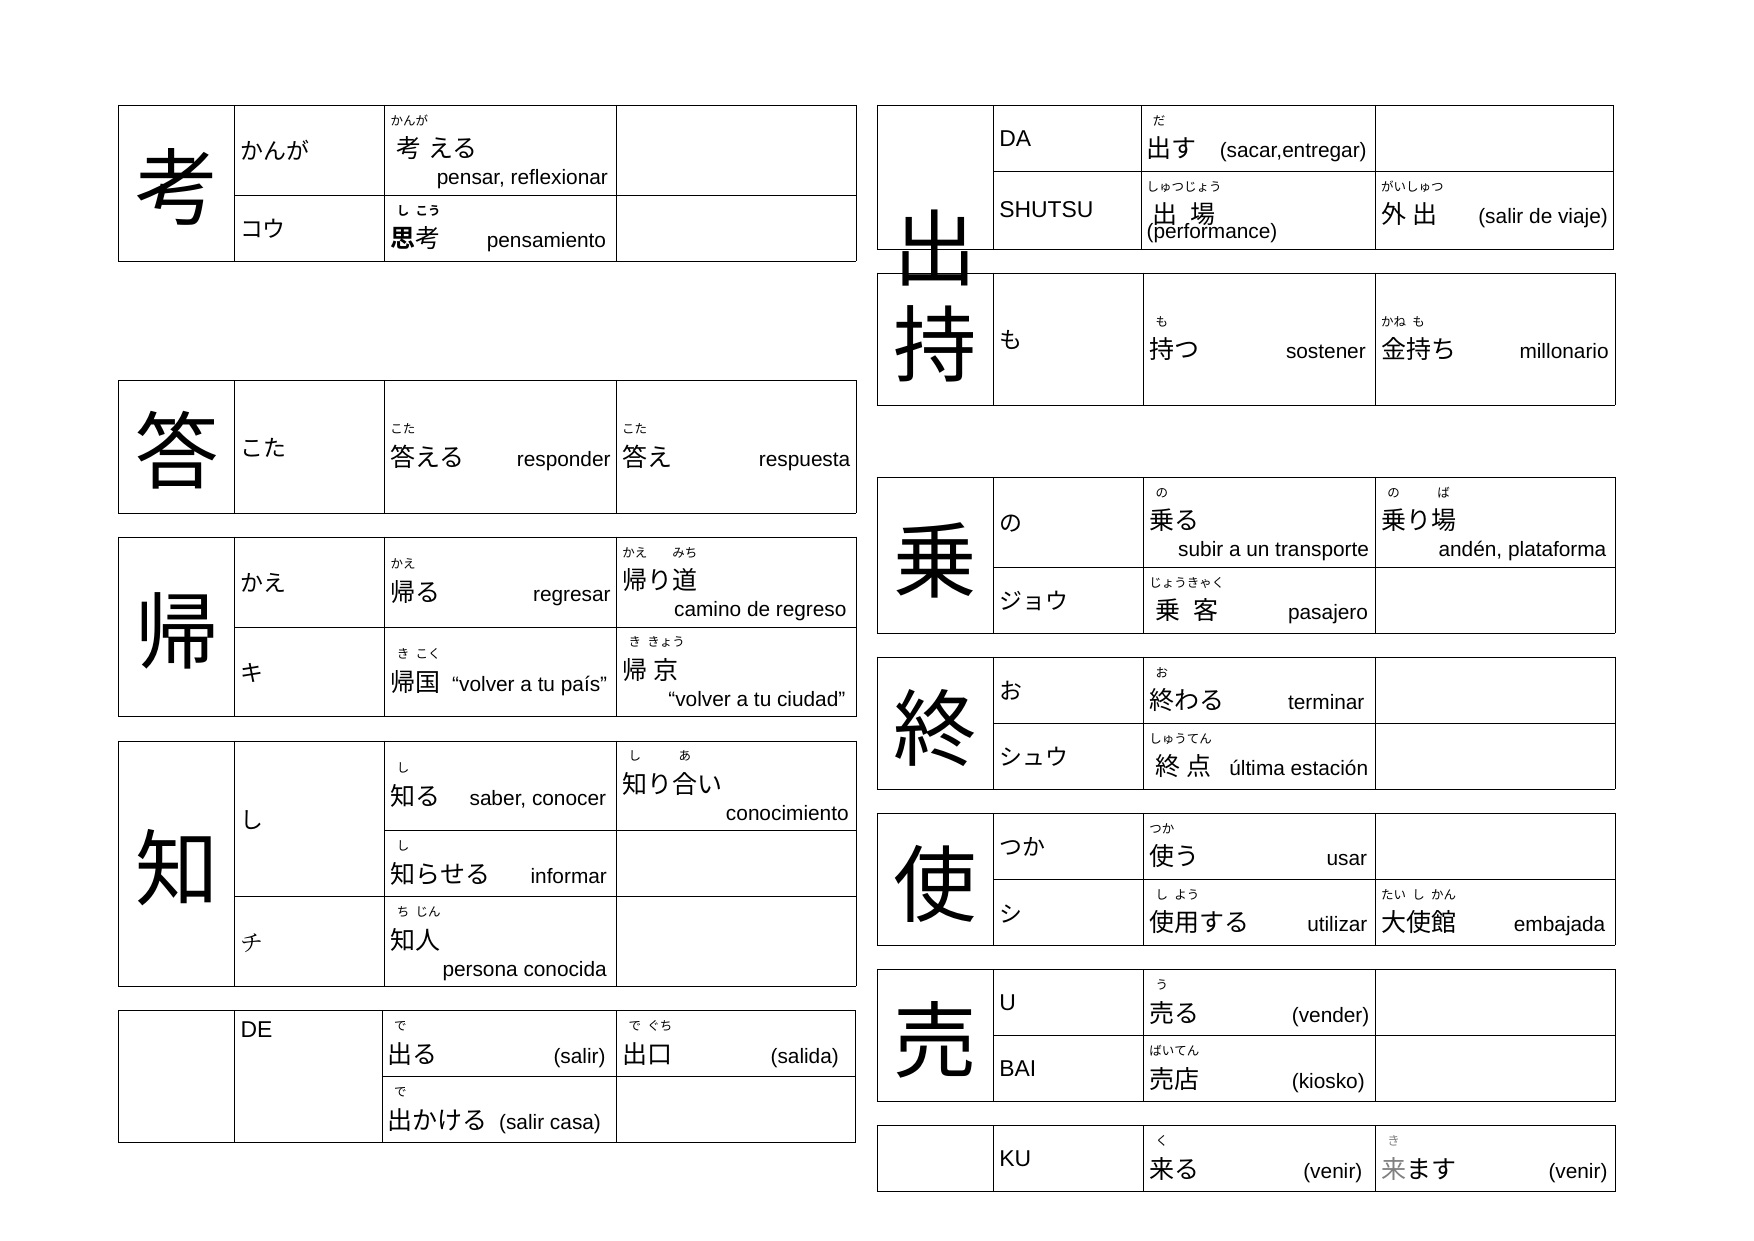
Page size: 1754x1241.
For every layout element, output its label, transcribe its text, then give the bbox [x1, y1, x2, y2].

table_header の [994, 478, 1143, 567]
table_header かんが [235, 106, 384, 194]
table_cell [1376, 1036, 1615, 1101]
table_header 使 [878, 814, 993, 945]
table_header [1376, 814, 1615, 879]
table_cell シュウ [994, 724, 1143, 789]
table_header [1376, 970, 1615, 1035]
table_cell 乗じょう客きゃく pasajero [1144, 568, 1375, 633]
table_header 出でる (salir) [383, 1011, 616, 1076]
table_header 売うる (vender) [1144, 970, 1375, 1035]
table_header かえ [235, 538, 384, 627]
table_cell ジョウ [994, 568, 1143, 633]
table_header 答こたえる responder [385, 381, 616, 513]
table_header [878, 1126, 993, 1191]
table_header [1376, 658, 1615, 723]
table_cell 思し考こう pensamiento [385, 196, 616, 261]
table_cell 出しゅつ場じょう (performance) [1142, 172, 1375, 248]
table_cell BAI [994, 1036, 1143, 1101]
table_cell [1376, 724, 1615, 789]
table_header 出 [119, 1011, 234, 1142]
table_header お [994, 658, 1143, 723]
table_header 考 [119, 106, 234, 261]
table_header 使つかう usar [1144, 814, 1375, 879]
table_cell [1376, 568, 1615, 633]
table_header こた [235, 381, 384, 513]
table_cell 使し用ようする utilizar [1144, 880, 1375, 945]
table_cell 知しらせる informar [385, 831, 616, 896]
table_header 考かんがえる pensar, reflexionar [385, 106, 616, 194]
table_header 知 [119, 742, 234, 986]
table_cell [617, 831, 856, 896]
table_cell 売ばい店てん (kiosko) [1144, 1036, 1375, 1101]
table_header 持 [878, 274, 993, 405]
table_cell 知ち人じん persona conocida [385, 897, 616, 986]
table_header KU [994, 1126, 1143, 1191]
table_header [617, 106, 856, 194]
table_header も [994, 274, 1143, 405]
table_cell シ [994, 880, 1143, 945]
table_header 出で口ぐち (salida) [617, 1011, 855, 1076]
table_cell 出でかける (salir casa) [383, 1077, 616, 1142]
table_header 帰 [119, 538, 234, 716]
table_header 答こたえ respuesta [617, 381, 856, 513]
table_cell SHUTSU [994, 172, 1141, 248]
table_cell [617, 196, 856, 261]
table_header つか [994, 814, 1143, 879]
table_header 帰かえる regresar [385, 538, 616, 627]
table_cell 帰き京きょう “volver a tu ciudad” [617, 628, 856, 716]
table_cell [617, 897, 856, 986]
table_cell コウ [235, 196, 384, 261]
table_cell 終しゅう点てん última estación [1144, 724, 1375, 789]
table_header 売 [878, 970, 993, 1101]
table_cell 出だす (sacar,entregar) [1142, 106, 1375, 171]
table_header 終 [878, 658, 993, 789]
table_cell キ [235, 628, 384, 716]
table_cell [617, 1077, 855, 1142]
table_header 金かね持もち millonario [1376, 274, 1615, 405]
table_header 出 [878, 106, 993, 248]
table_header 来くる (venir) [1144, 1126, 1375, 1191]
table_cell [1376, 106, 1613, 171]
table_header 帰かえり道みち camino de regreso [617, 538, 856, 627]
table_cell 外がい出しゅつ (salir de viaje) [1376, 172, 1613, 248]
table_header 乗 [878, 478, 993, 633]
table_header 来きます (venir) [1376, 1126, 1615, 1191]
table_header 知しり合あい conocimiento [617, 742, 856, 830]
table_header し [235, 742, 384, 896]
table_header 終おわる terminar [1144, 658, 1375, 723]
table_header 持もつ sostener [1144, 274, 1375, 405]
table_cell DA [994, 106, 1141, 171]
table_cell 大たい使し館かん embajada [1376, 880, 1615, 945]
table_cell 帰き国こく “volver a tu país” [385, 628, 616, 716]
table_header 知しる saber, conocer [385, 742, 616, 830]
table_cell チ [235, 897, 384, 986]
table_header DE [235, 1011, 382, 1142]
table_header 答 [119, 381, 234, 513]
table_header U [994, 970, 1143, 1035]
table_header 乗のり場ば andén, plataforma [1376, 478, 1615, 567]
table_header 乗のる subir a un transporte [1144, 478, 1375, 567]
